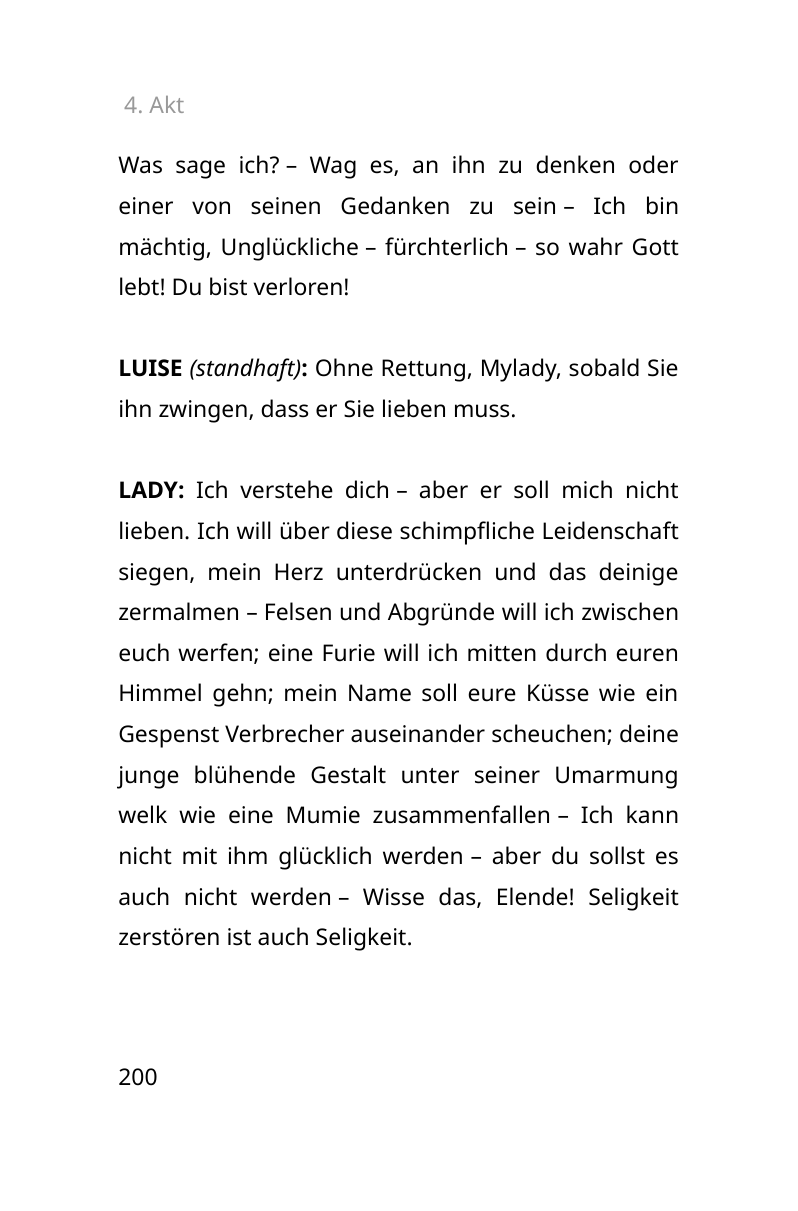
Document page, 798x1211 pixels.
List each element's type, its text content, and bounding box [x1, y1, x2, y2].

text LADY: Ich verstehe dich – aber er soll mich nicht lieben. Ich will über diese schimpfliche Leidenschaft siegen, mein Herz unterdrücken und das deinige zermalmen – Felsen und Abgründe will ich zwischen euch werfen; eine Furie will ich mitten durch euren Himmel gehn; mein Name soll eure Küsse wie ein Gespenst Verbrecher auseinander scheuchen; deine junge blühende Gestalt unter seiner Umarmung welk wie eine Mumie zusammenfallen – Ich kann nicht mit ihm glücklich werden – aber du sollst es auch nicht werden – Wisse das, Elende! Seligkeit zerstören ist auch Seligkeit. [118, 445, 679, 952]
text LUISE (standhaft): Ohne Rettung, Mylady, sobald Sie ihn zwingen, dass er Sie lieben muss. [118, 323, 679, 424]
text Was sage ich? – Wag es, an ihn zu denken oder einer von seinen Gedanken zu sein – Ich bin mächtig, Unglückliche – fürchterlich – so wahr Gott lebt! Du bist verloren! [118, 149, 679, 302]
